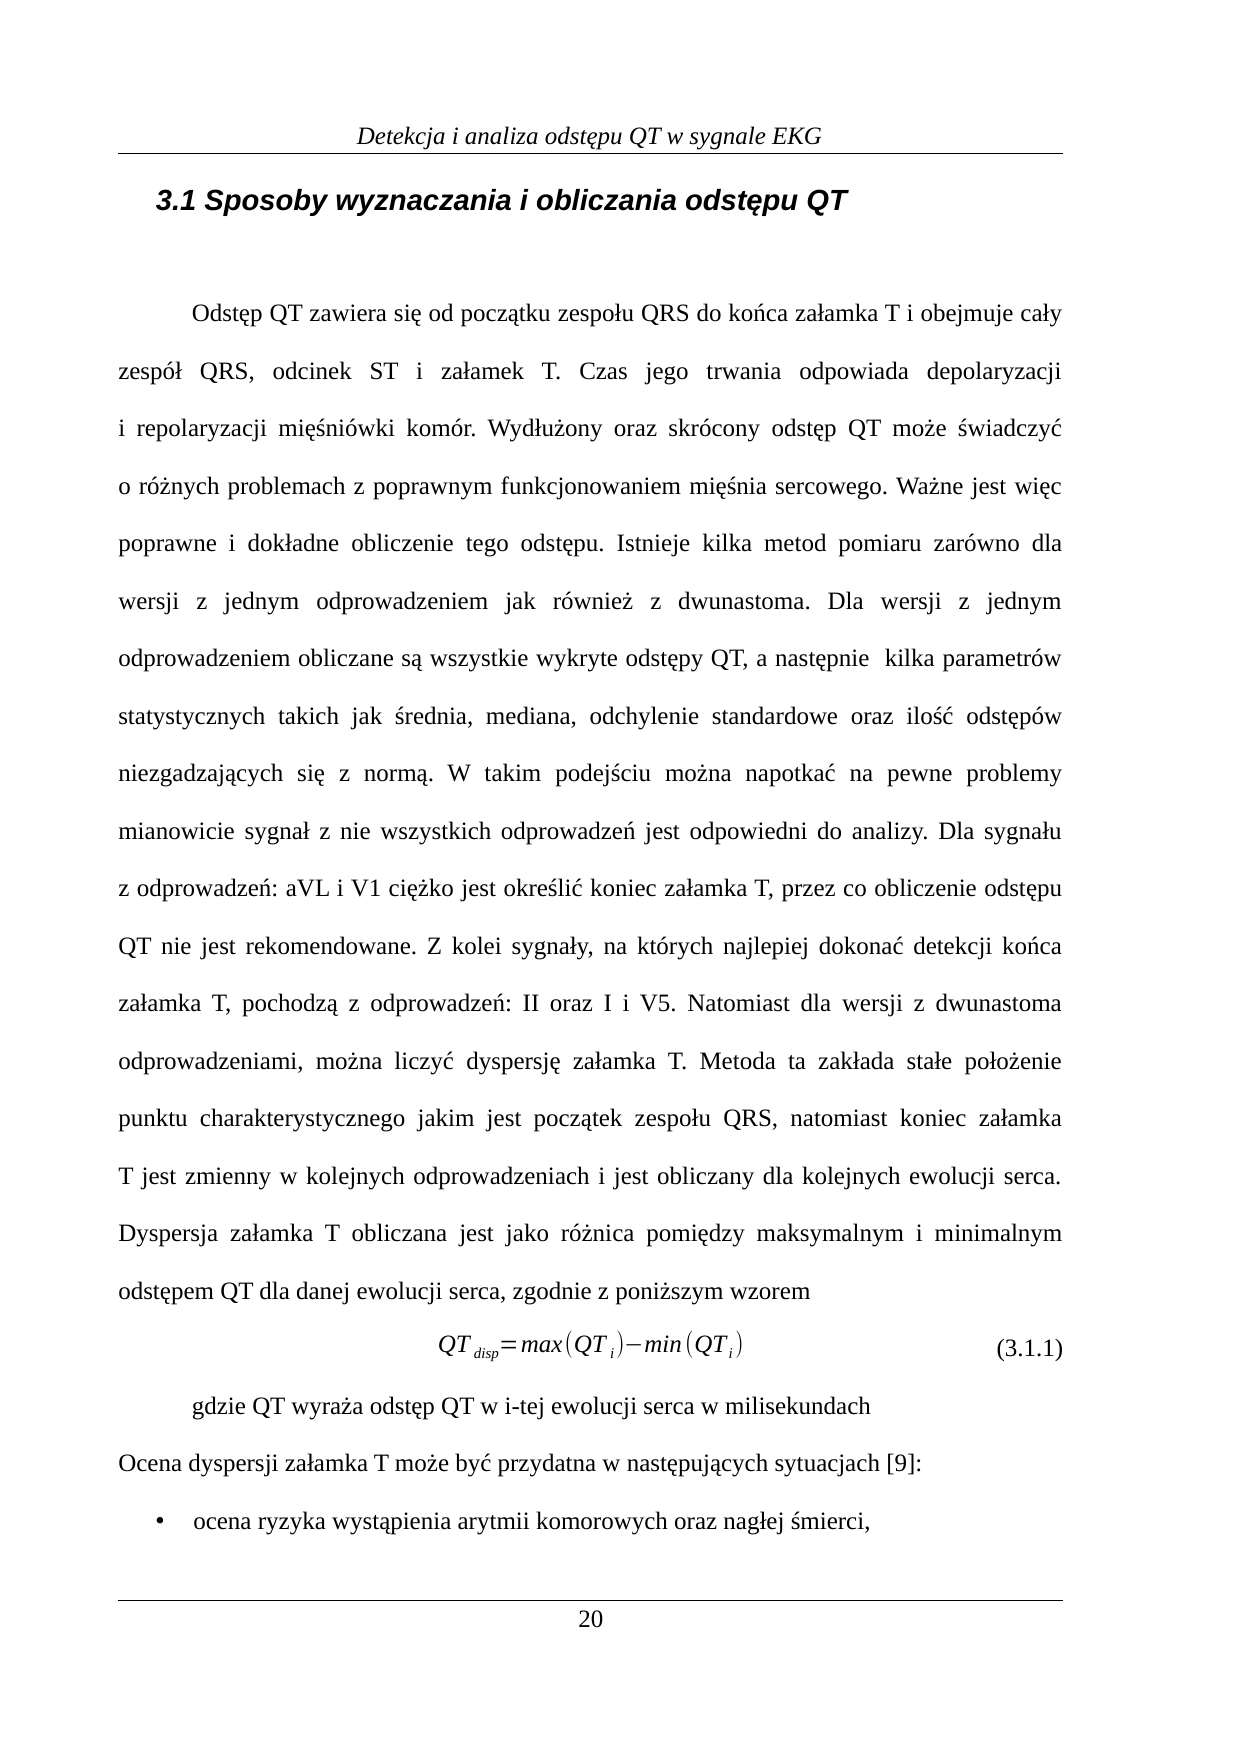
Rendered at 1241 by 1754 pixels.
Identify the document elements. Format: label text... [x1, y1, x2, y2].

text Odstęp QT zawiera się od początku zespołu QRS do końca załamka T i obejmuje cały zespół QRS, odcinek ST i załamek T. Czas jego trwania odpowiada depolaryzacji i repolaryzacji mięśniówki komór. Wydłużony oraz skrócony odstęp QT może świadczyć o różnych problemach z poprawnym funkcjonowaniem mięśnia sercowego. Ważne jest więc poprawne i dokładne obliczenie tego odstępu. Istnieje kilka metod pomiaru zarówno dla wersji z jednym odprowadzeniem jak również z dwunastoma. Dla wersji z jednym odprowadzeniem obliczane są wszystkie wykryte odstępy QT, a następnie kilka parametrów statystycznych takich jak średnia, mediana, odchylenie standardowe oraz ilość odstępów niezgadzających się z normą. W takim podejściu można napotkać na pewne problemy mianowicie sygnał z nie wszystkich odprowadzeń jest odpowiedni do analizy. Dla sygnału z odprowadzeń: aVL i V1 ciężko jest określić koniec załamka T, przez co obliczenie odstępu QT nie jest rekomendowane. Z kolei sygnały, na których najlepiej dokonać detekcji końca załamka T, pochodzą z odprowadzeń: II oraz I i V5. Natomiast dla wersji z dwunastoma odprowadzeniami, można liczyć dyspersję załamka T. Metoda ta zakłada stałe położenie punktu charakterystycznego jakim jest początek zespołu QRS, natomiast koniec załamka T jest zmienny w kolejnych odprowadzeniach i jest obliczany dla kolejnych ewolucji serca. Dyspersja załamka T obliczana jest jako różnica pomiędzy maksymalnym i minimalnym odstępem QT dla danej ewolucji serca, zgodnie z poniższym wzorem [118, 284, 1063, 1304]
text (3.1.1) [118, 1319, 1063, 1362]
subtitle 3.1 Sposoby wyznaczania i obliczania odstępu QT [156, 183, 1063, 217]
text Ocena dyspersji załamka T może być przydatna w następujących sytuacjach [9]: [118, 1434, 1063, 1477]
list ocena ryzyka wystąpienia arytmii komorowych oraz nagłej śmierci, [156, 1491, 1063, 1534]
text gdzie QT wyraża odstęp QT w i-tej ewolucji serca w milisekundach [118, 1376, 1063, 1419]
